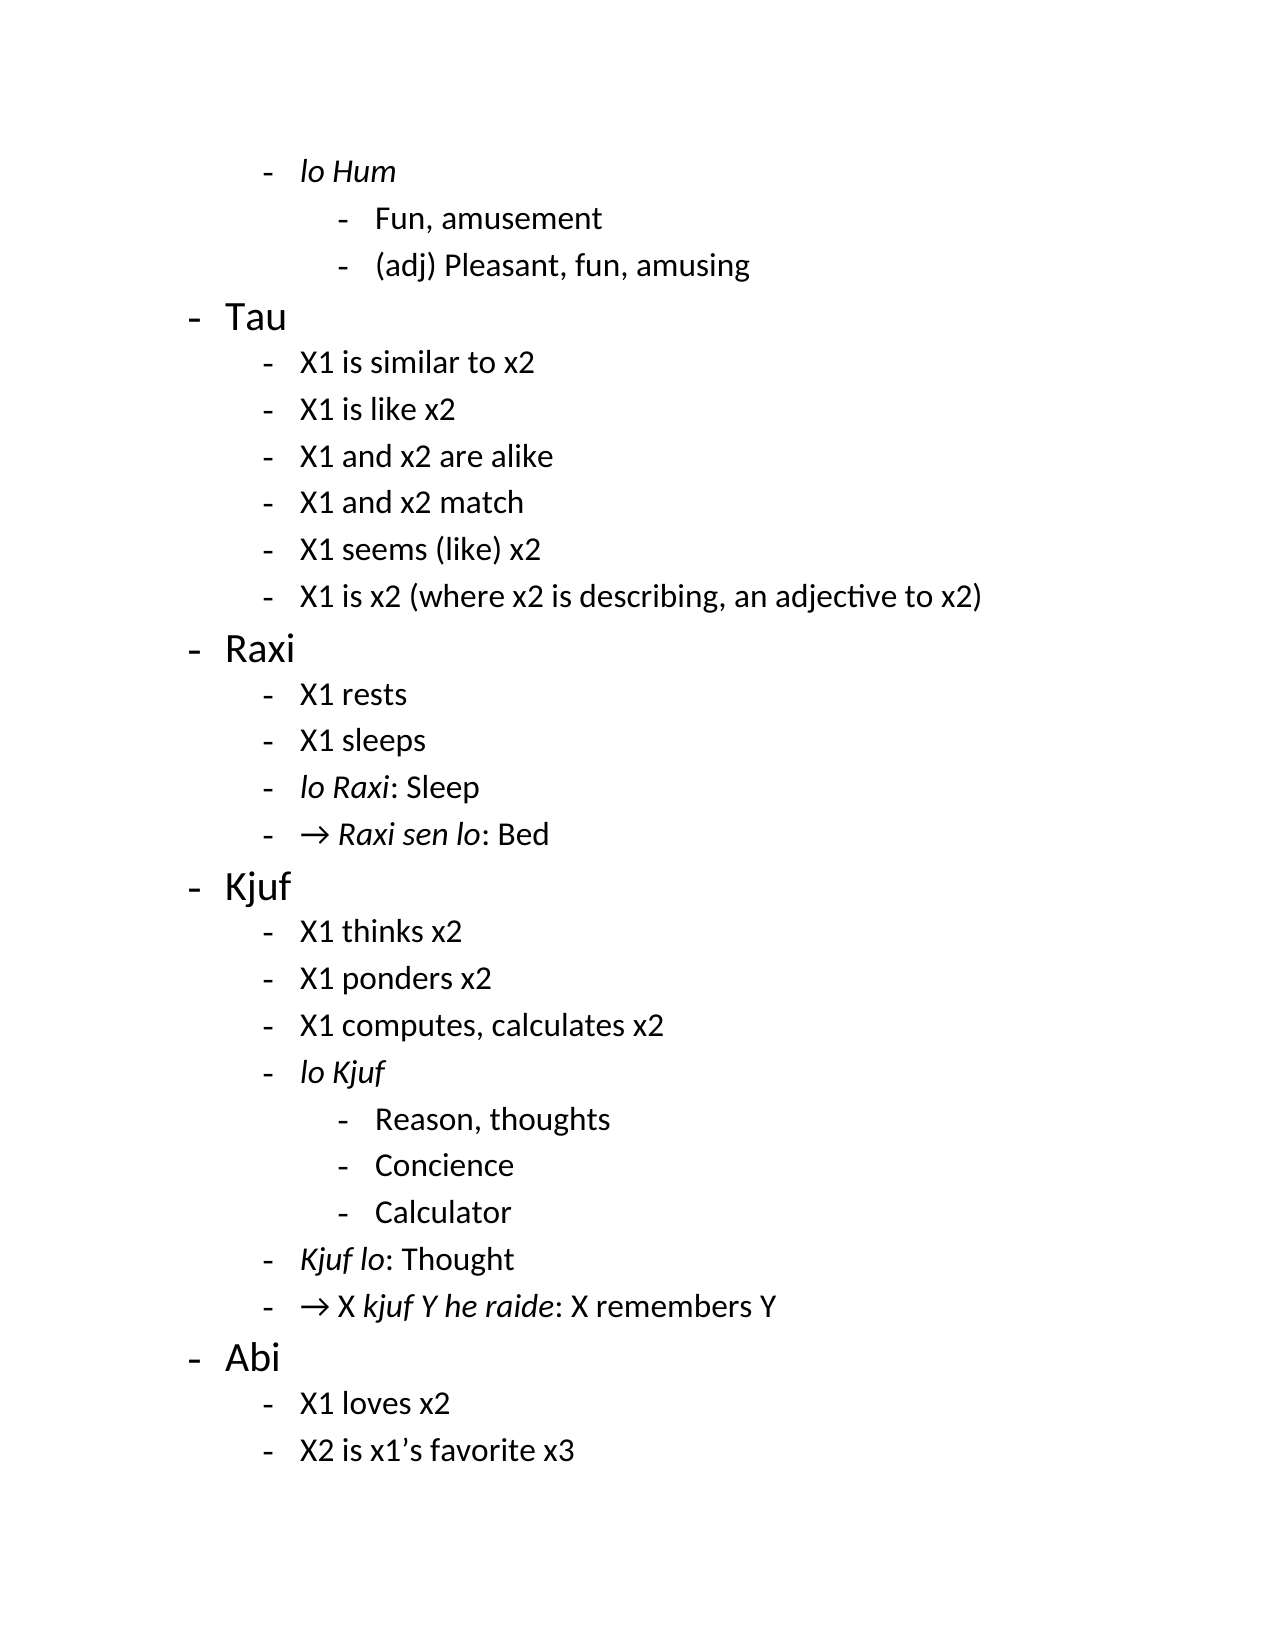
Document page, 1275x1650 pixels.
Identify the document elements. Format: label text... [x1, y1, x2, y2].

subtitle Tau [187, 290, 1125, 341]
list Fun, amusement [337, 197, 1125, 237]
list X1 is like x2 [262, 388, 1125, 429]
list X1 sleeps [262, 719, 1125, 760]
list Kjuf lo: Thought [262, 1238, 1125, 1279]
list lo Raxi: Sleep [262, 766, 1125, 807]
list X2 is x1’s favorite x3 [262, 1429, 1125, 1470]
list Reason, thoughts [337, 1098, 1125, 1138]
list X1 rests [262, 673, 1125, 713]
list Calculator [337, 1191, 1125, 1232]
list X1 computes, calculates x2 [262, 1004, 1125, 1045]
subtitle Raxi [187, 622, 1125, 673]
list lo Kjuf [262, 1051, 1125, 1092]
subtitle Kjuf [187, 860, 1125, 911]
list X1 and x2 match [262, 481, 1125, 522]
list Concience [337, 1144, 1125, 1185]
list → Raxi sen lo: Bed [262, 813, 1125, 854]
list X1 thinks x2 [262, 911, 1125, 951]
list → X kjuf Y he raide: X remembers Y [262, 1285, 1125, 1325]
list X1 is similar to x2 [262, 341, 1125, 382]
list X1 is x2 (where x2 is describing, an adjective to x2) [262, 575, 1125, 616]
subtitle Abi [187, 1331, 1125, 1382]
list (adj) Pleasant, fun, amusing [337, 243, 1125, 284]
list X1 ponders x2 [262, 957, 1125, 998]
list X1 seems (like) x2 [262, 528, 1125, 569]
list lo Hum [262, 150, 1125, 191]
list X1 loves x2 [262, 1382, 1125, 1423]
list X1 and x2 are alike [262, 435, 1125, 475]
